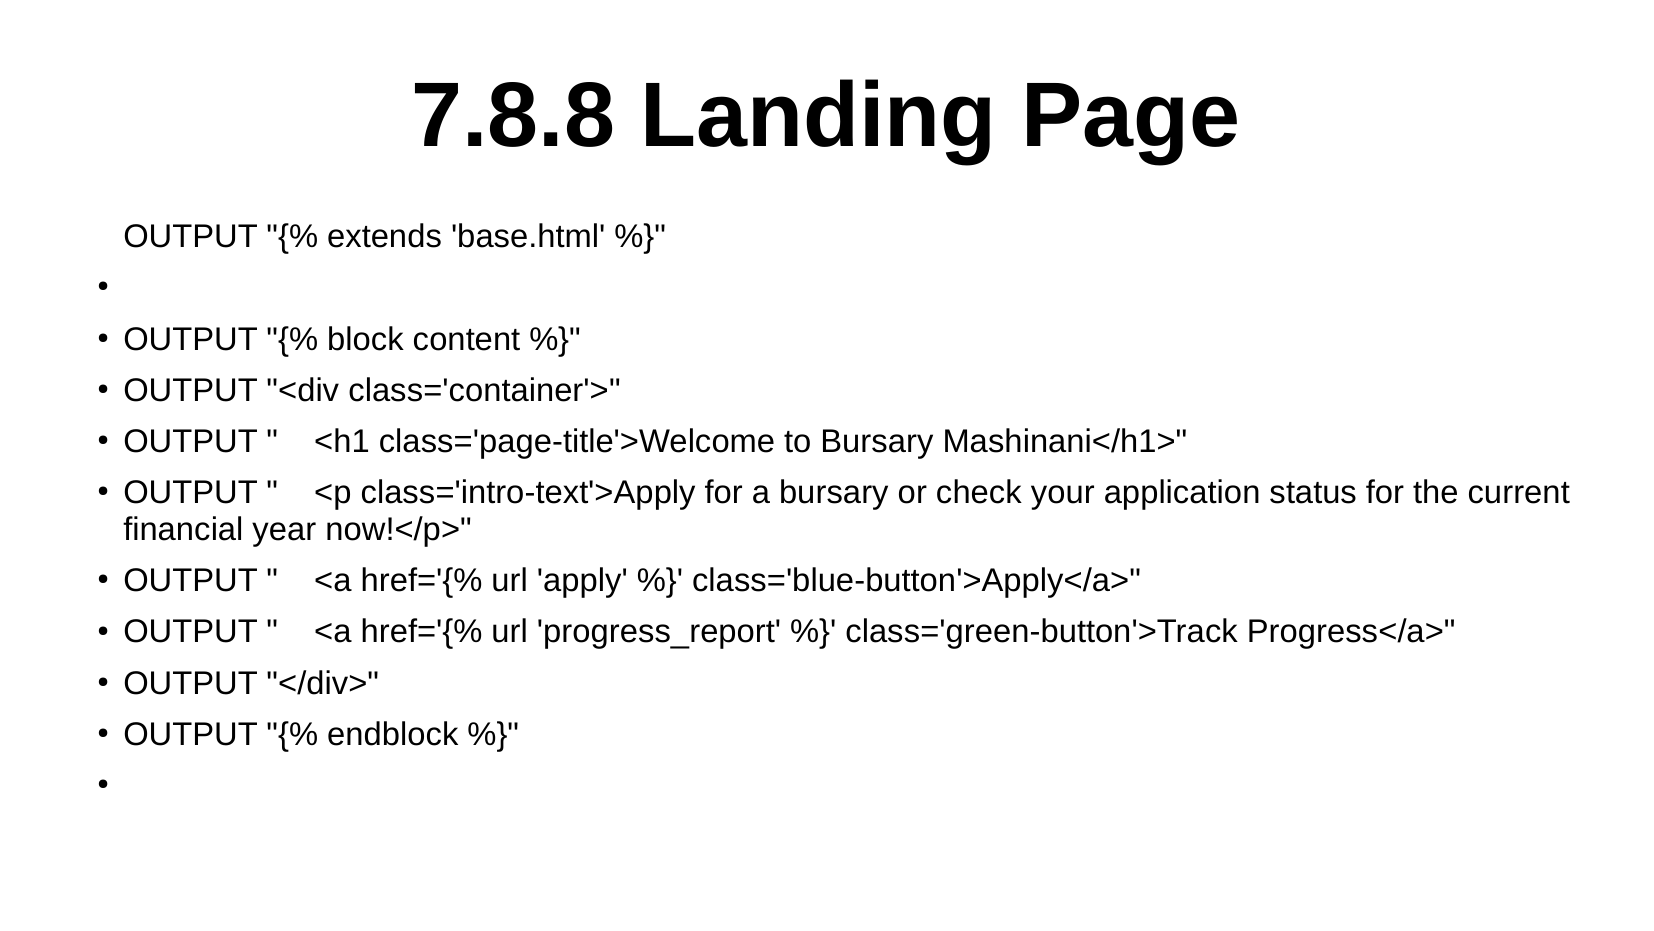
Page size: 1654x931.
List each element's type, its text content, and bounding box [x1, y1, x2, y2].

list OUTPUT "{% extends 'base.html' %}" OUTPUT "{% block content %}" OUTPUT "<div class='container'>" OUTPUT " <h1 class='page-title'>Welcome to Bursary Mashinani</h1>" OUTPUT " <p class='intro-text'>Apply for a bursary or check your application status for the current financial year now!</p>" OUTPUT " <a href='{% url 'apply' %}' class='blue-button'>Apply</a>" OUTPUT " <a href='{% url 'progress_report' %}' class='green-button'>Track Progress</a>" OUTPUT "</div>" OUTPUT "{% endblock %}" [88, 217, 1577, 758]
title 7.8.8 Landing Page [82, 12, 1571, 218]
